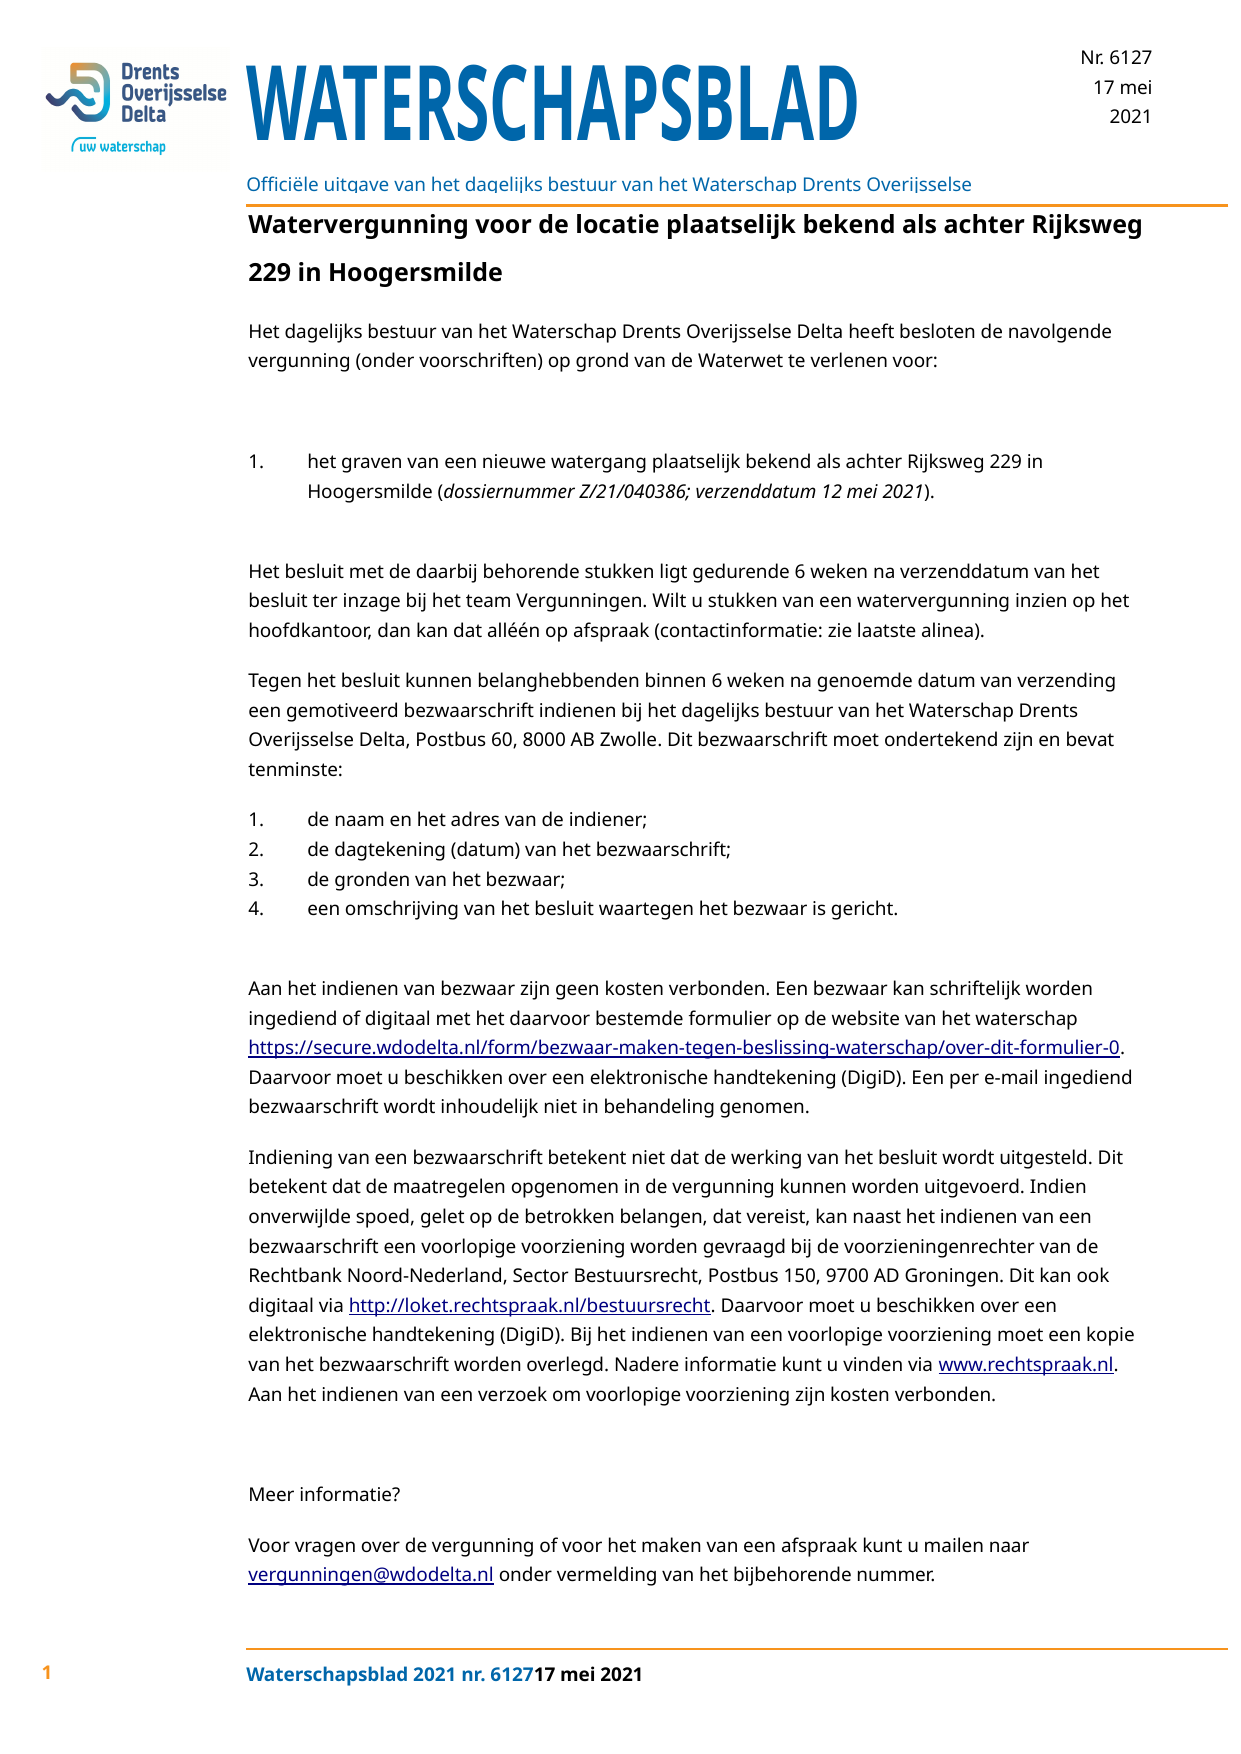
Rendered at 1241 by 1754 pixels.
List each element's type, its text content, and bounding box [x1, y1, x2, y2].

picture [41, 47, 231, 172]
text Aan het indienen van bezwaar zijn geen kosten verbonden. Een bezwaar kan schriftelijk worden ingediend of digitaal met het daarvoor bestemde formulier op de website van het waterschap https://secure.wdodelta.nl/form/bezwaar-maken-tegen-beslissing-waterschap/over-dit-formulier-0. Daarvoor moet u beschikken over een elektronische handtekening (DigiD). Een per e-mail ingediend bezwaarschrift wordt inhoudelijk niet in behandeling genomen. [248, 975, 1152, 1119]
text Meer informatie? [248, 1482, 1152, 1507]
text Het besluit met de daarbij behorende stukken ligt gedurende 6 weken na verzenddatum van het besluit ter inzage bij het team Vergunningen. Wilt u stukken van een watervergunning inzien op het hoofdkantoor, dan kan dat alléén op afspraak (contactinformatie: zie laatste alinea). [248, 558, 1152, 643]
text Tegen het besluit kunnen belanghebbenden binnen 6 weken na genoemde datum van verzending een gemotiveerd bezwaarschrift indienen bij het dagelijks bestuur van het Waterschap Drents Overijsselse Delta, Postbus 60, 8000 AB Zwolle. Dit bezwaarschrift moet ondertekend zijn en bevat tenminste: [248, 667, 1152, 782]
list het graven van een nieuwe watergang plaatselijk bekend als achter Rijksweg 229 in Hoogersmilde (dossiernummer Z/21/040386; verzenddatum 12 mei 2021). [248, 448, 1152, 504]
text Het dagelijks bestuur van het Waterschap Drents Overijsselse Delta heeft besloten de navolgende vergunning (onder voorschriften) op grond van de Waterwet te verlenen voor: [248, 318, 1152, 373]
text Indiening van een bezwaarschrift betekent niet dat de werking van het besluit wordt uitgesteld. Dit betekent dat de maatregelen opgenomen in de vergunning kunnen worden uitgevoerd. Indien onverwijlde spoed, gelet op de betrokken belangen, dat vereist, kan naast het indienen van een bezwaarschrift een voorlopige voorziening worden gevraagd bij de voorzieningenrechter van de Rechtbank Noord-Nederland, Sector Bestuursrecht, Postbus 150, 9700 AD Groningen. Dit kan ook digitaal via http://loket.rechtspraak.nl/bestuursrecht. Daarvoor moet u beschikken over een elektronische handtekening (DigiD). Bij het indienen van een voorlopige voorziening moet een kopie van het bezwaarschrift worden overlegd. Nadere informatie kunt u vinden via www.rechtspraak.nl. Aan het indienen van een verzoek om voorlopige voorziening zijn kosten verbonden. [248, 1144, 1152, 1407]
list de dagtekening (datum) van het bezwaarschrift; [248, 836, 1152, 862]
list de naam en het adres van de indiener; [248, 807, 1152, 832]
list de gronden van het bezwaar; [248, 866, 1152, 892]
text Voor vragen over de vergunning of voor het maken van een afspraak kunt u mailen naar vergunningen@wdodelta.nl onder vermelding van het bijbehorende nummer. [248, 1532, 1152, 1587]
list een omschrijving van het besluit waartegen het bezwaar is gericht. [248, 895, 1152, 921]
text Watervergunning voor de locatie plaatselijk bekend als achter Rijksweg 229 in Hoogersmilde [248, 207, 1152, 288]
